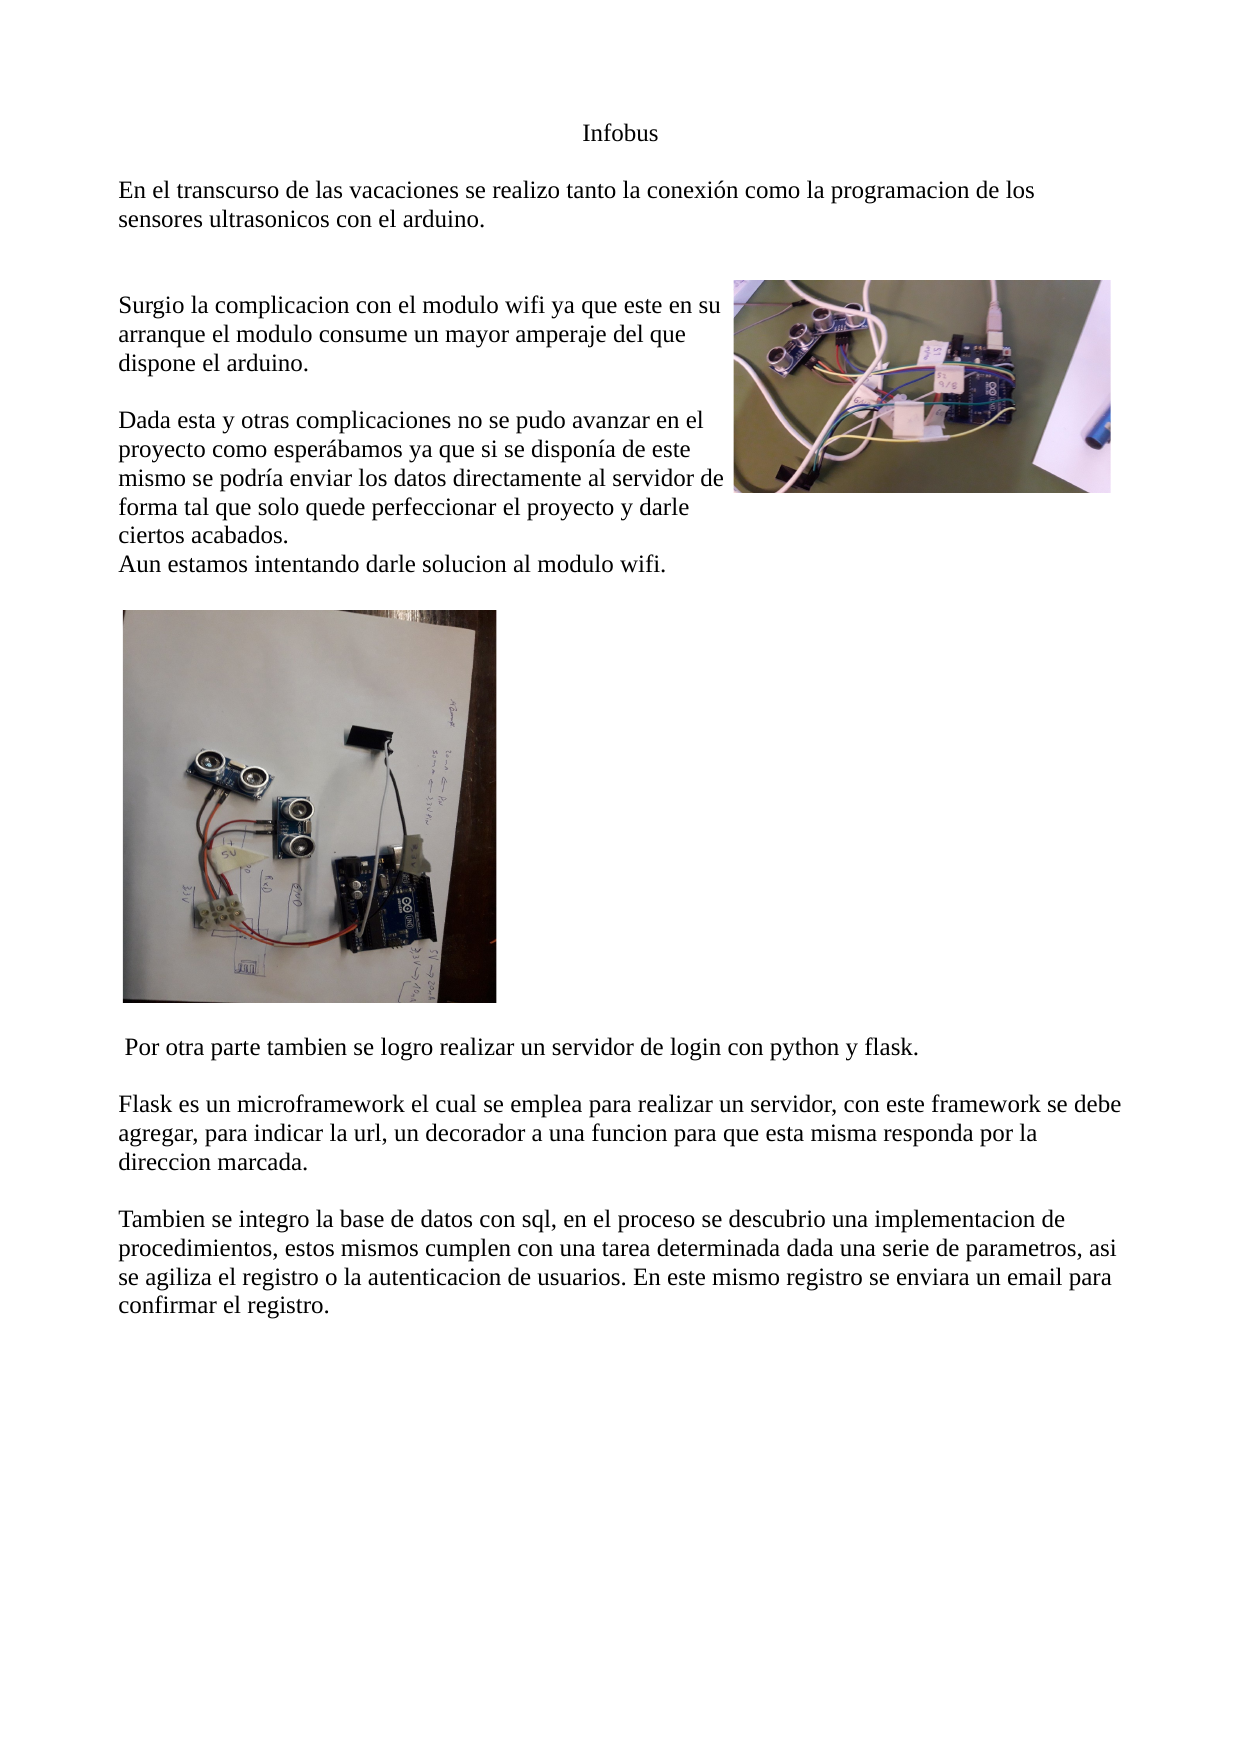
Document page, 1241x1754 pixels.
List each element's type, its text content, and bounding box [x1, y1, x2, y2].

text Por otra parte tambien se logro realizar un servidor de login con python y flask. [118, 1032, 1122, 1061]
text En el transcurso de las vacaciones se realizo tanto la conexión como la programacion de los sensores ultrasonicos con el arduino. [118, 176, 1122, 233]
text Aun estamos intentando darle solucion al modulo wifi. [118, 549, 1122, 578]
text Surgio la complicacion con el modulo wifi ya que este en su arranque el modulo consume un mayor amperaje del que dispone el arduino. [118, 291, 733, 377]
picture [122, 610, 497, 1003]
text Infobus [118, 118, 1122, 147]
picture [733, 280, 1111, 493]
text Tambien se integro la base de datos con sql, en el proceso se descubrio una implementacion de procedimientos, estos mismos cumplen con una tarea determinada dada una serie de parametros, asi se agiliza el registro o la autenticacion de usuarios. En este mismo registro se enviara un email para confirmar el registro. [118, 1204, 1122, 1319]
text Dada esta y otras complicaciones no se pudo avanzar en el proyecto como esperábamos ya que si se disponía de este mismo se podría enviar los datos directamente al servidor de forma tal que solo quede perfeccionar el proyecto y darle ciertos acabados. [118, 406, 1122, 549]
text Flask es un microframework el cual se emplea para realizar un servidor, con este framework se debe agregar, para indicar la url, un decorador a una funcion para que esta misma responda por la direccion marcada. [118, 1089, 1122, 1176]
